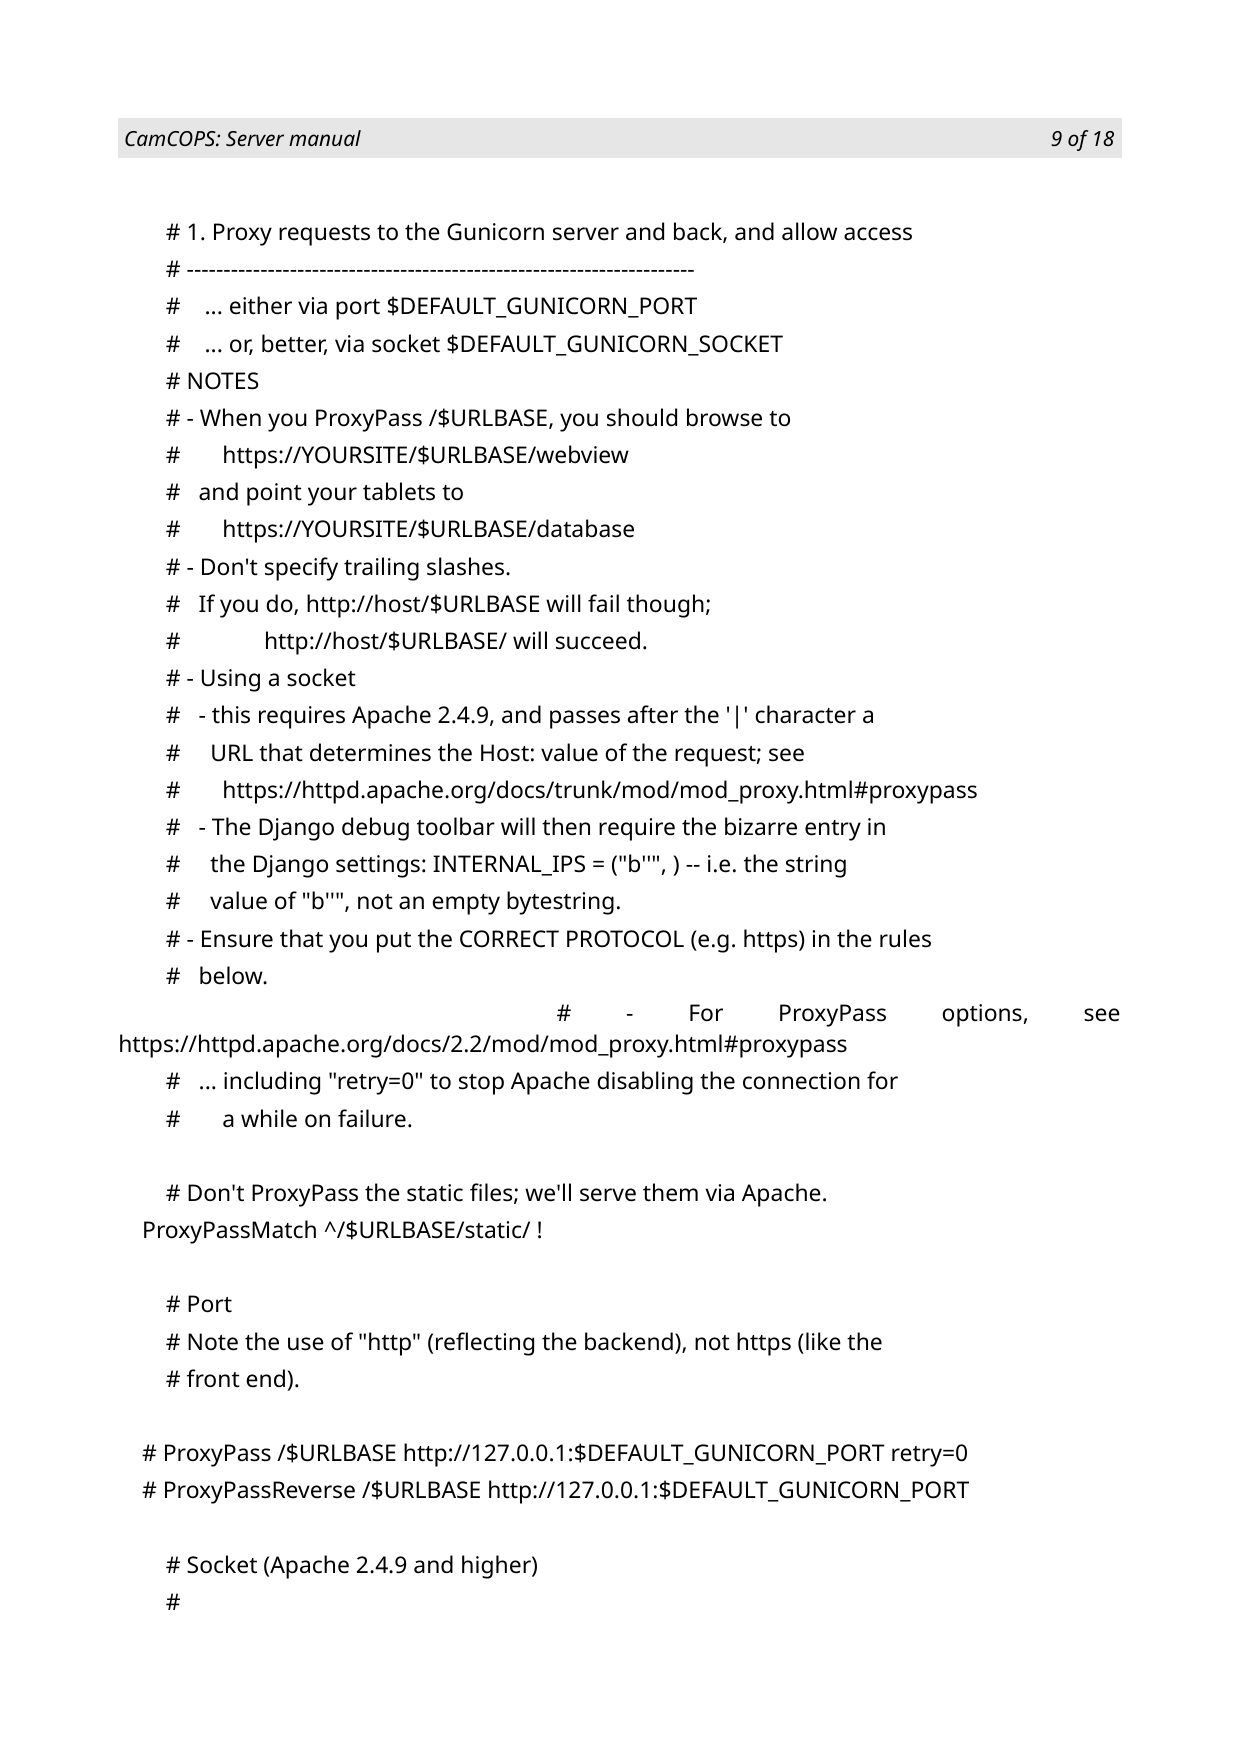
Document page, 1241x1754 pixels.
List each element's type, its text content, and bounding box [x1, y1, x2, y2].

text # - Using a socket [118, 662, 1122, 693]
text # the Django settings: INTERNAL_IPS = ("b''", ) -- i.e. the string [118, 848, 1122, 879]
text # and point your tablets to [118, 476, 1122, 507]
text # - Ensure that you put the CORRECT PROTOCOL (e.g. https) in the rules [118, 922, 1122, 954]
text # ... including "retry=0" to stop Apache disabling the connection for [118, 1065, 1122, 1097]
text # NOTES [118, 365, 1122, 396]
text # below. [118, 960, 1122, 991]
text # https://httpd.apache.org/docs/trunk/mod/mod_proxy.html#proxypass [118, 774, 1122, 805]
text # Don't ProxyPass the static files; we'll serve them via Apache. [118, 1177, 1122, 1208]
text # http://host/$URLBASE/ will succeed. [118, 625, 1122, 656]
text # - The Django debug toolbar will then require the bizarre entry in [118, 811, 1122, 842]
text # - Don't specify trailing slashes. [118, 551, 1122, 582]
text # If you do, http://host/$URLBASE will fail though; [118, 588, 1122, 619]
text # ProxyPass /$URLBASE http://127.0.0.1:$DEFAULT_GUNICORN_PORT retry=0 [118, 1437, 1122, 1468]
text # --------------------------------------------------------------------- [118, 253, 1122, 284]
text # Note the use of "http" (reflecting the backend), not https (like the [118, 1326, 1122, 1357]
text # https://YOURSITE/$URLBASE/database [118, 513, 1122, 545]
text # a while on failure. [118, 1102, 1122, 1134]
text # - For ProxyPass options, see https://httpd.apache.org/docs/2.2/mod/mod_proxy.html#proxypass [118, 997, 1122, 1059]
text # https://YOURSITE/$URLBASE/webview [118, 439, 1122, 470]
text # value of "b''", not an empty bytestring. [118, 885, 1122, 917]
text # - this requires Apache 2.4.9, and passes after the '|' character a [118, 699, 1122, 731]
text # 1. Proxy requests to the Gunicorn server and back, and allow access [118, 216, 1122, 247]
text # URL that determines the Host: value of the request; see [118, 737, 1122, 768]
text # - When you ProxyPass /$URLBASE, you should browse to [118, 402, 1122, 433]
text # [118, 1586, 1122, 1617]
text # ... or, better, via socket $DEFAULT_GUNICORN_SOCKET [118, 327, 1122, 359]
text # front end). [118, 1363, 1122, 1394]
text ProxyPassMatch ^/$URLBASE/static/ ! [118, 1214, 1122, 1245]
text # Socket (Apache 2.4.9 and higher) [118, 1549, 1122, 1580]
text # Port [118, 1288, 1122, 1320]
text # ... either via port $DEFAULT_GUNICORN_PORT [118, 290, 1122, 322]
text # ProxyPassReverse /$URLBASE http://127.0.0.1:$DEFAULT_GUNICORN_PORT [118, 1474, 1122, 1506]
